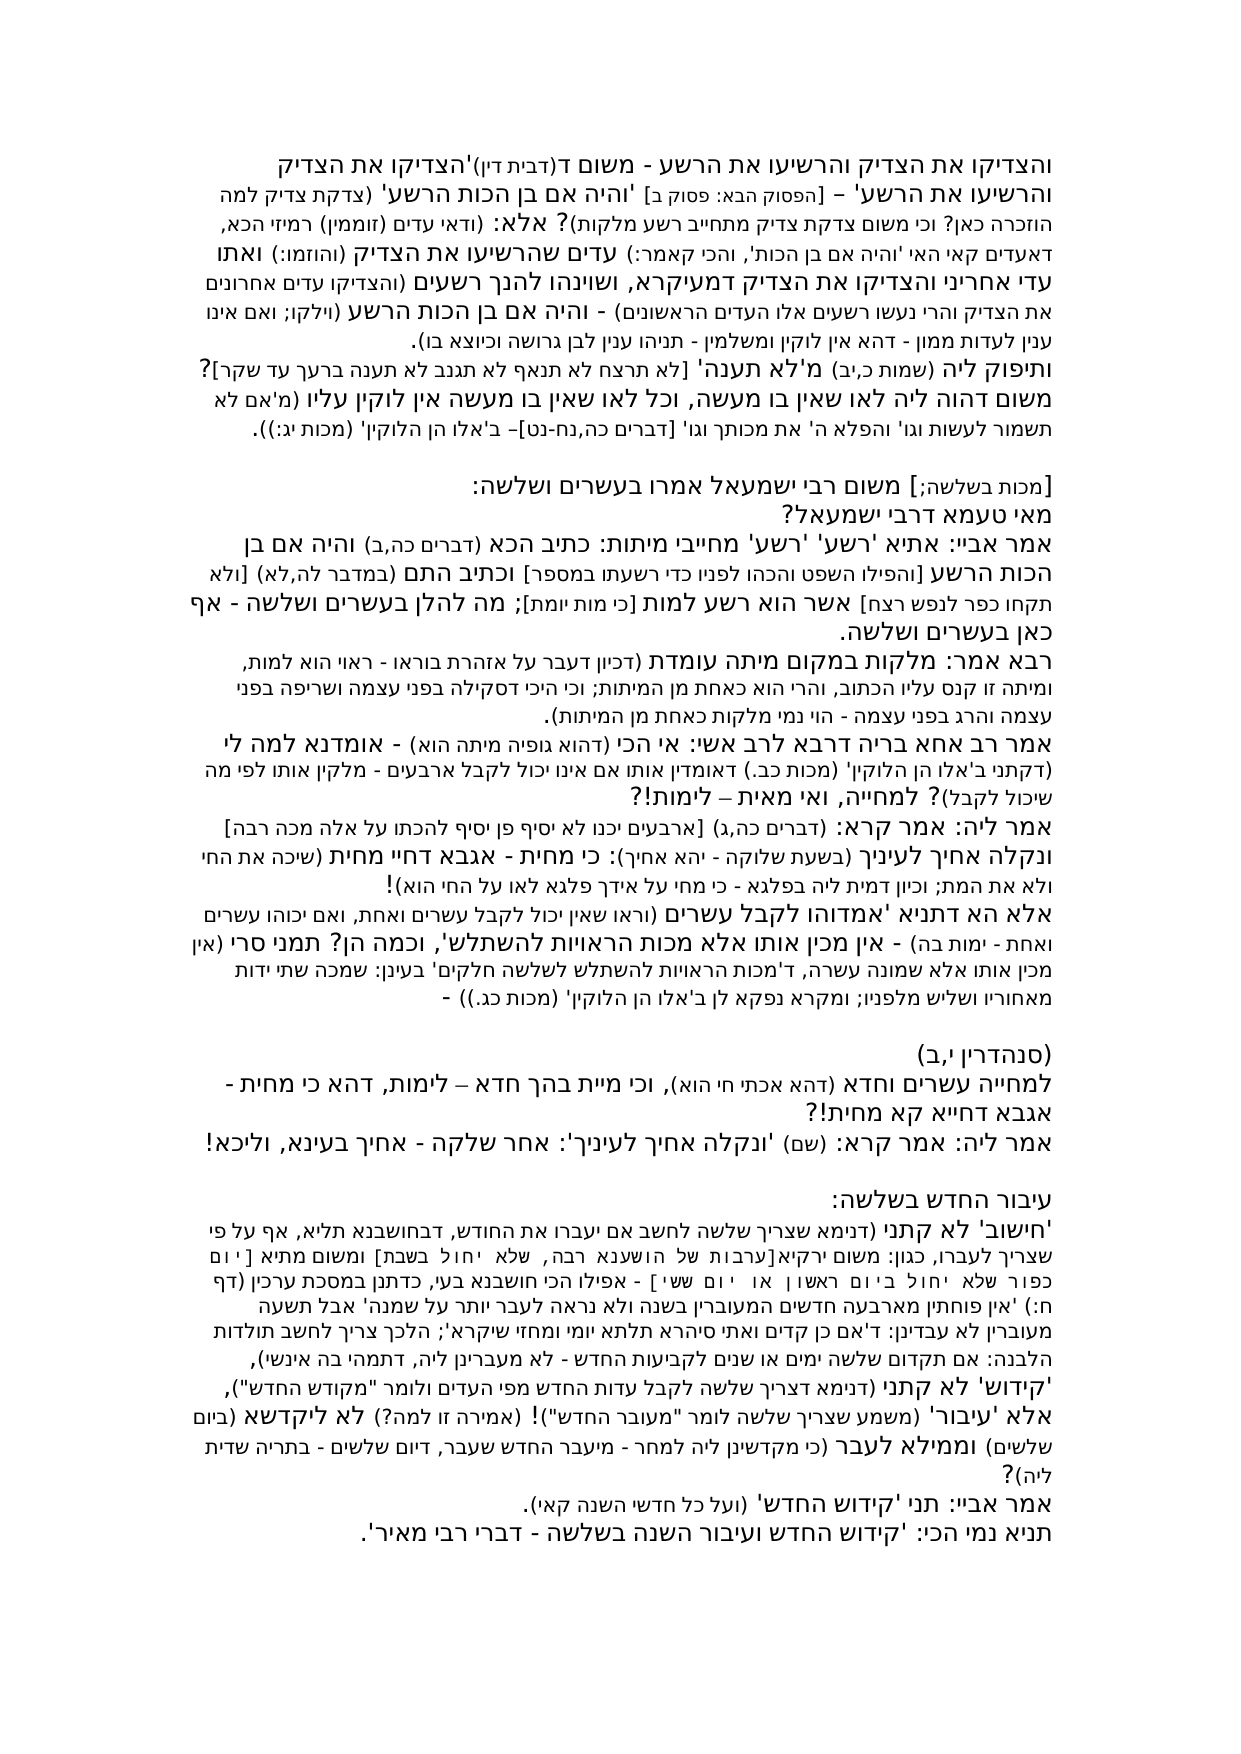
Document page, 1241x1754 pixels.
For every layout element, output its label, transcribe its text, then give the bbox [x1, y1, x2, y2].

text אמר ליה: אמר קרא: (דברים כה,ג) [ארבעים יכנו לא יסיף פן יסיף להכתו על אלה מכה רבה] ונקלה אחיך לעיניך (בשעת שלוקה - יהא אחיך): כי מחית - אגבא דחיי מחית (שיכה את החי ולא את המת; וכיון דמית ליה בפלגא - כי מחי על אידך פלגא לאו על החי הוא)! [187, 812, 1053, 899]
text אמר אביי: אתיא 'רשע' 'רשע' מחייבי מיתות: כתיב הכא (דברים כה,ב) והיה אם בן הכות הרשע [והפילו השפט והכהו לפניו כדי רשעתו במספר] וכתיב התם (במדבר לה,לא) [ולא תקחו כפר לנפש רצח] אשר הוא רשע למות [כי מות יומת]; מה להלן בעשרים ושלשה - אף כאן בעשרים ושלשה. [187, 529, 1053, 646]
text תניא נמי הכי: 'קידוש החדש ועיבור השנה בשלשה - דברי רבי מאיר'. [187, 1518, 1053, 1547]
text משום דהוה ליה לאו שאין בו מעשה, וכל לאו שאין בו מעשה אין לוקין עליו (מ'אם לא תשמור לעשות וגו' והפלא ה' את מכותך וגו' [דברים כה,נח-נט]– ב'אלו הן הלוקין' (מכות יג:)). [187, 384, 1053, 442]
text למחייה עשרים וחדא (דהא אכתי חי הוא), וכי מיית בהך חדא – לימות, דהא כי מחית - אגבא דחייא קא מחית!? [187, 1069, 1053, 1128]
text והצדיקו את הצדיק והרשיעו את הרשע - משום ד(דבית דין)'הצדיקו את הצדיק והרשיעו את הרשע' – [הפסוק הבא: פסוק ב] 'והיה אם בן הכות הרשע' (צדקת צדיק למה הוזכרה כאן? וכי משום צדקת צדיק מתחייב רשע מלקות)? אלא: (ודאי עדים (זוממין) רמיזי הכא, דאעדים קאי האי 'והיה אם בן הכות', והכי קאמר:) עדים שהרשיעו את הצדיק (והוזמו:) ואתו עדי אחריני והצדיקו את הצדיק דמעיקרא, ושוינהו להנך רשעים (והצדיקו עדים אחרונים את הצדיק והרי נעשו רשעים אלו העדים הראשונים) - והיה אם בן הכות הרשע (וילקו; ואם אינו ענין לעדות ממון - דהא אין לוקין ומשלמין - תניהו ענין לבן גרושה וכיוצא בו). [187, 150, 1053, 355]
text רבא אמר: מלקות במקום מיתה עומדת (דכיון דעבר על אזהרת בוראו - ראוי הוא למות, ומיתה זו קנס עליו הכתוב, והרי הוא כאחת מן המיתות; וכי היכי דסקילה בפני עצמה ושריפה בפני עצמה והרג בפני עצמה - הוי נמי מלקות כאחת מן המיתות). [187, 646, 1053, 729]
text אמר רב אחא בריה דרבא לרב אשי: אי הכי (דהוא גופיה מיתה הוא) - אומדנא למה לי (דקתני ב'אלו הן הלוקין' (מכות כב.) דאומדין אותו אם אינו יכול לקבל ארבעים - מלקין אותו לפי מה שיכול לקבל)? למחייה, ואי מאית – לימות!? [187, 729, 1053, 812]
text 'חישוב' לא קתני (דנימא שצריך שלשה לחשב אם יעברו את החודש, דבחושבנא תליא, אף על פי שצריך לעברו, כגון: משום ירקיא[ערבות של הושענא רבה, שלא יחול בשבת] ומשום מתיא [יום כפור שלא יחול ביום ראשון או יום ששי] - אפילו הכי חושבנא בעי, כדתנן במסכת ערכין (דף ח:) 'אין פוחתין מארבעה חדשים המעוברין בשנה ולא נראה לעבר יותר על שמנה' אבל תשעה מעוברין לא עבדינן: ד'אם כן קדים ואתי סיהרא תלתא יומי ומחזי שיקרא'; הלכך צריך לחשב תולדות הלבנה: אם תקדום שלשה ימים או שנים לקביעות החדש - לא מעברינן ליה, דתמהי בה אינשי), 'קידוש' לא קתני (דנימא דצריך שלשה לקבל עדות החדש מפי העדים ולומר "מקודש החדש"), אלא 'עיבור' (משמע שצריך שלשה לומר "מעובר החדש")! (אמירה זו למה?) לא ליקדשא (ביום שלשים) וממילא לעבר (כי מקדשינן ליה למחר - מיעבר החדש שעבר, דיום שלשים - בתריה שדית ליה)? [187, 1215, 1053, 1489]
text עיבור החדש בשלשה: [187, 1186, 1053, 1215]
text (סנהדרין י,ב) [187, 1040, 1053, 1069]
text ותיפוק ליה (שמות כ,יב) מ'לא תענה' [לא תרצח לא תנאף לא תגנב לא תענה ברעך עד שקר]? [187, 355, 1053, 384]
text [מכות בשלשה;] משום רבי ישמעאל אמרו בעשרים ושלשה: [187, 471, 1053, 500]
text אמר ליה: אמר קרא: (שם) 'ונקלה אחיך לעיניך': אחר שלקה - אחיך בעינא, וליכא! [187, 1128, 1053, 1157]
text אלא הא דתניא 'אמדוהו לקבל עשרים (וראו שאין יכול לקבל עשרים ואחת, ואם יכוהו עשרים ואחת - ימות בה) - אין מכין אותו אלא מכות הראויות להשתלש', וכמה הן? תמני סרי (אין מכין אותו אלא שמונה עשרה, ד'מכות הראויות להשתלש לשלשה חלקים' בעינן: שמכה שתי ידות מאחוריו ושליש מלפניו; ומקרא נפקא לן ב'אלו הן הלוקין' (מכות כג.)) - [187, 899, 1053, 1011]
text מאי טעמא דרבי ישמעאל? [187, 500, 1053, 529]
text אמר אביי: תני 'קידוש החדש' (ועל כל חדשי השנה קאי). [187, 1489, 1053, 1518]
